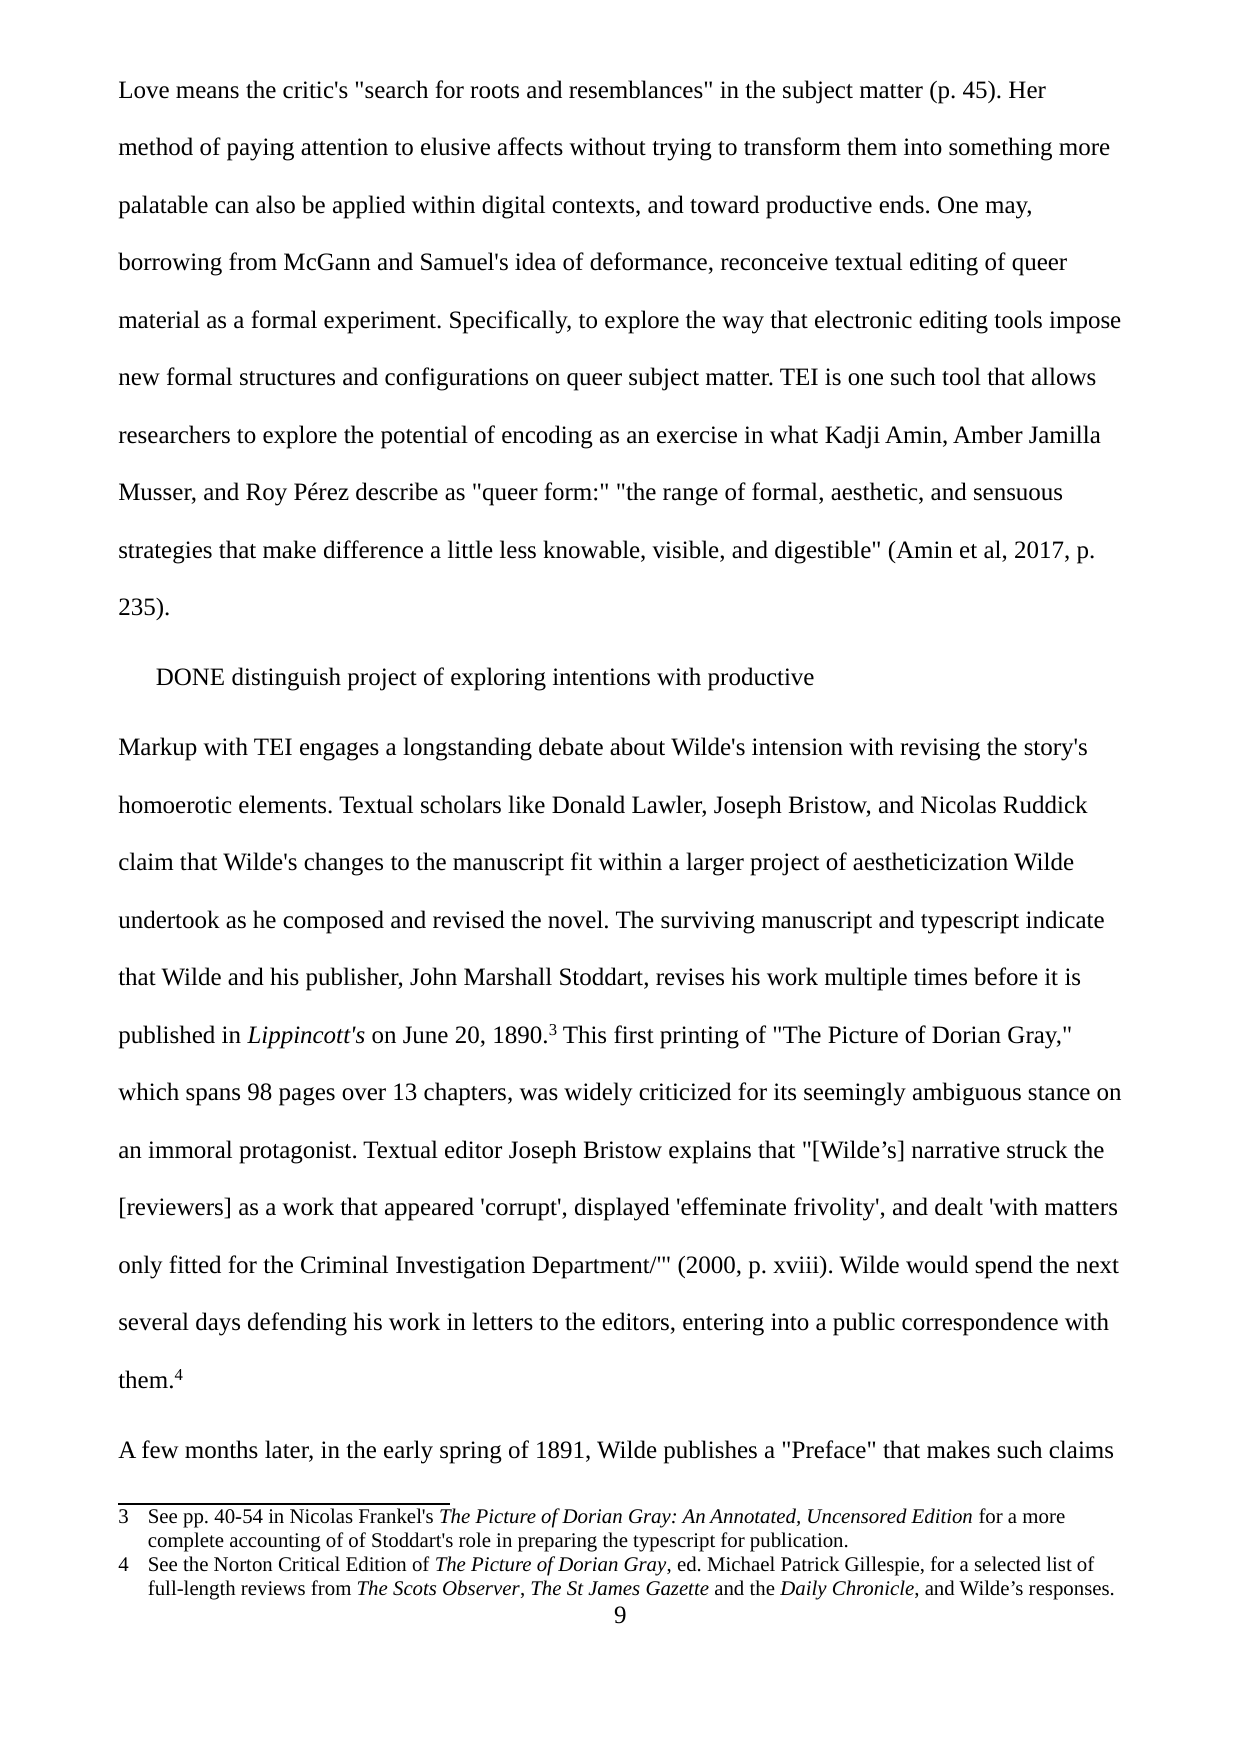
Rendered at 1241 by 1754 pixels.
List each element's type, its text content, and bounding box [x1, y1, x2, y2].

text See the Norton Critical Edition of The Picture of Dorian Gray, ed. Michael Patrick Gillespie, for a selected list of full-length reviews from The Scots Observer, The St James Gazette and the Daily Chronicle, and Wilde’s responses. [118, 1552, 1122, 1600]
text See pp. 40-54 in Nicolas Frankel's The Picture of Dorian Gray: An Annotated, Uncensored Edition for a more complete accounting of of Stoddart's role in preparing the typescript for publication. [118, 1504, 1122, 1552]
text DONE distinguish project of exploring intentions with productive [156, 662, 1122, 691]
text A few months later, in the early spring of 1891, Wilde publishes a "Preface" that makes such claims [118, 1435, 1122, 1464]
text Love means the critic's "search for roots and resemblances" in the subject matter (p. 45). Her method of paying attention to elusive affects without trying to transform them into something more palatable can also be applied within digital contexts, and toward productive ends. One may, borrowing from McGann and Samuel's idea of deformance, reconceive textual editing of queer material as a formal experiment. Specifically, to explore the way that electronic editing tools impose new formal structures and configurations on queer subject matter. TEI is one such tool that allows researchers to explore the potential of encoding as an exercise in what Kadji Amin, Amber Jamilla Musser, and Roy Pérez describe as "queer form:" "the range of formal, aesthetic, and sensuous strategies that make difference a little less knowable, visible, and digestible" (Amin et al, 2017, p. 235). [118, 75, 1122, 621]
text Markup with TEI engages a longstanding debate about Wilde's intension with revising the story's homoerotic elements. Textual scholars like Donald Lawler, Joseph Bristow, and Nicolas Ruddick claim that Wilde's changes to the manuscript fit within a larger project of aestheticization Wilde undertook as he composed and revised the novel. The surviving manuscript and typescript indicate that Wilde and his publisher, John Marshall Stoddart, revises his work multiple times before it is published in Lippincott's on June 20, 1890. This first printing of "The Picture of Dorian Gray," which spans 98 pages over 13 chapters, was widely criticized for its seemingly ambiguous stance on an immoral protagonist. Textual editor Joseph Bristow explains that "[Wilde’s] narrative struck the [reviewers] as a work that appeared 'corrupt', displayed 'effeminate frivolity', and dealt 'with matters only fitted for the Criminal Investigation Department/'" (2000, p. xviii). Wilde would spend the next several days defending his work in letters to the editors, entering into a public correspondence with them. [118, 732, 1122, 1394]
